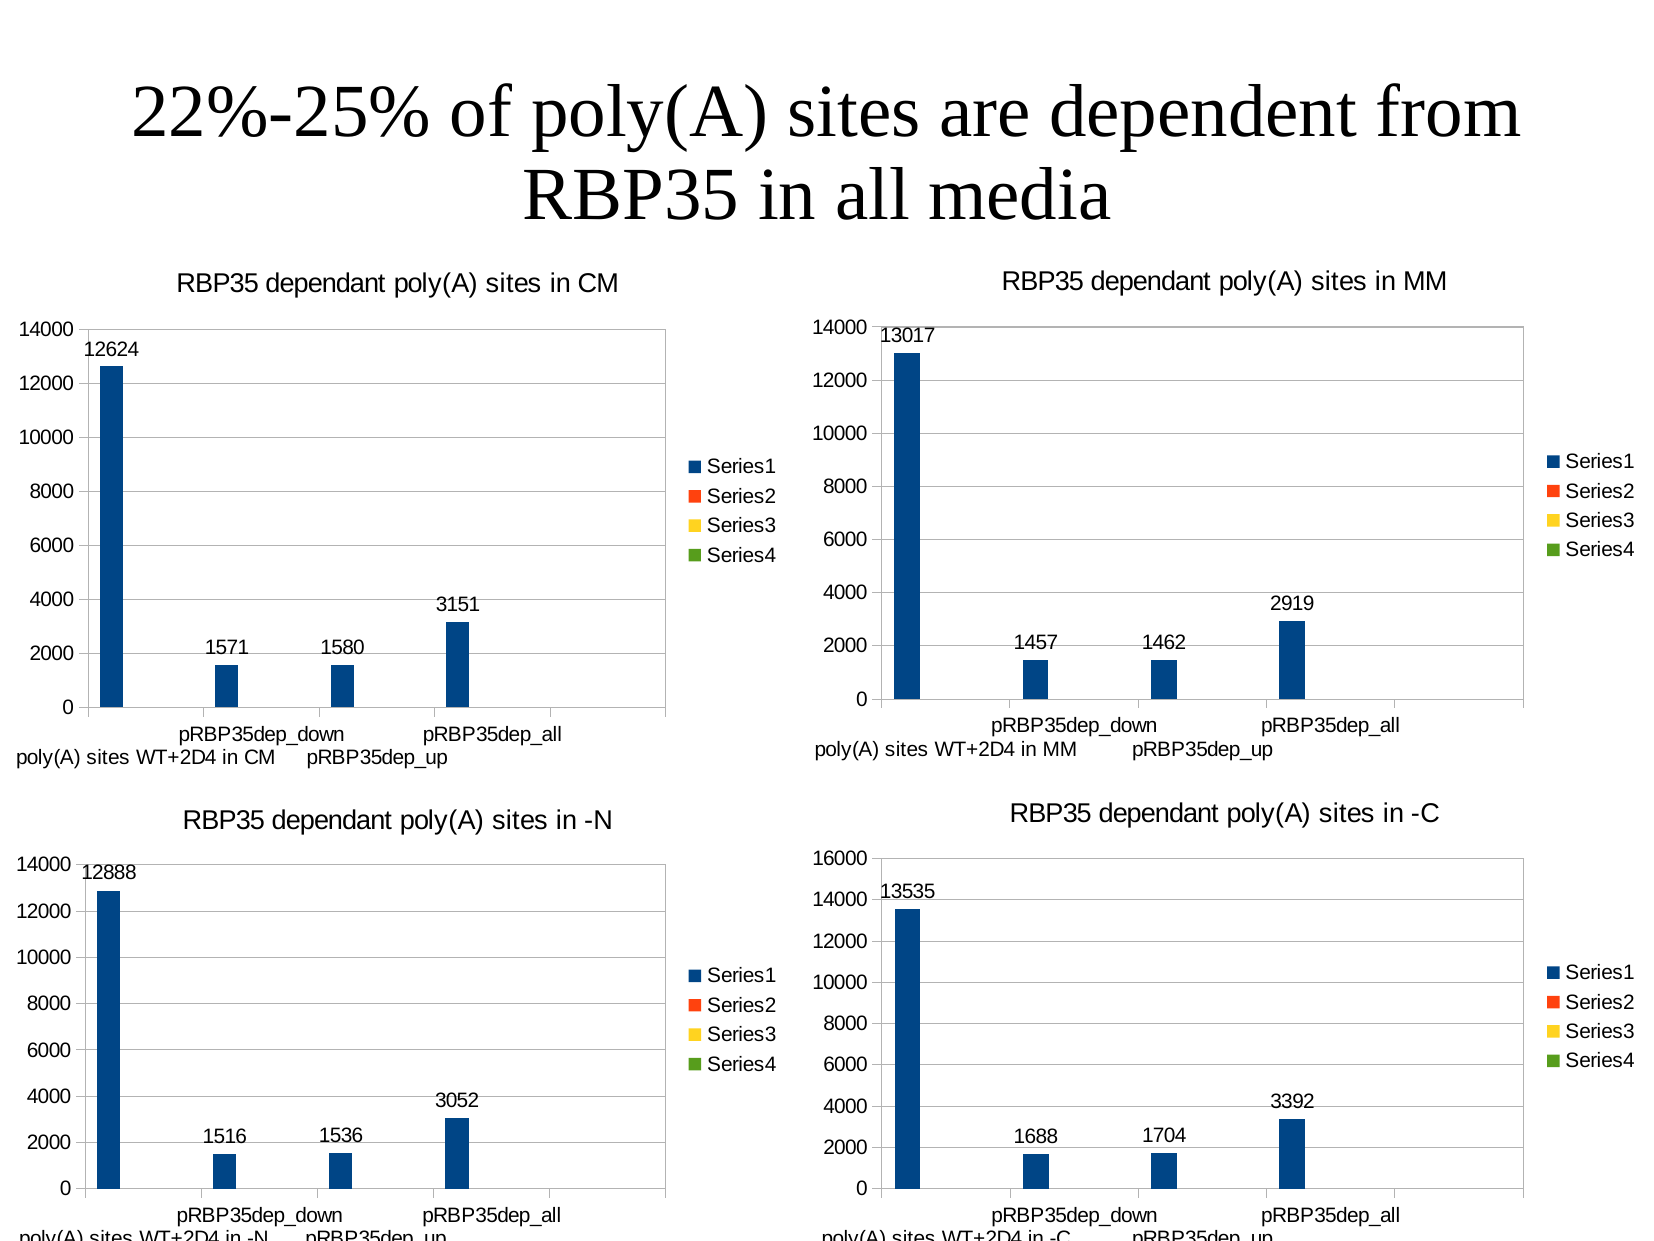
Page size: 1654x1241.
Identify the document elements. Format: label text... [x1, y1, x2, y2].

chart [0, 240, 1654, 1241]
title 22%-25% of poly(A) sites are dependent from RBP35 in all media [82, 49, 1571, 242]
